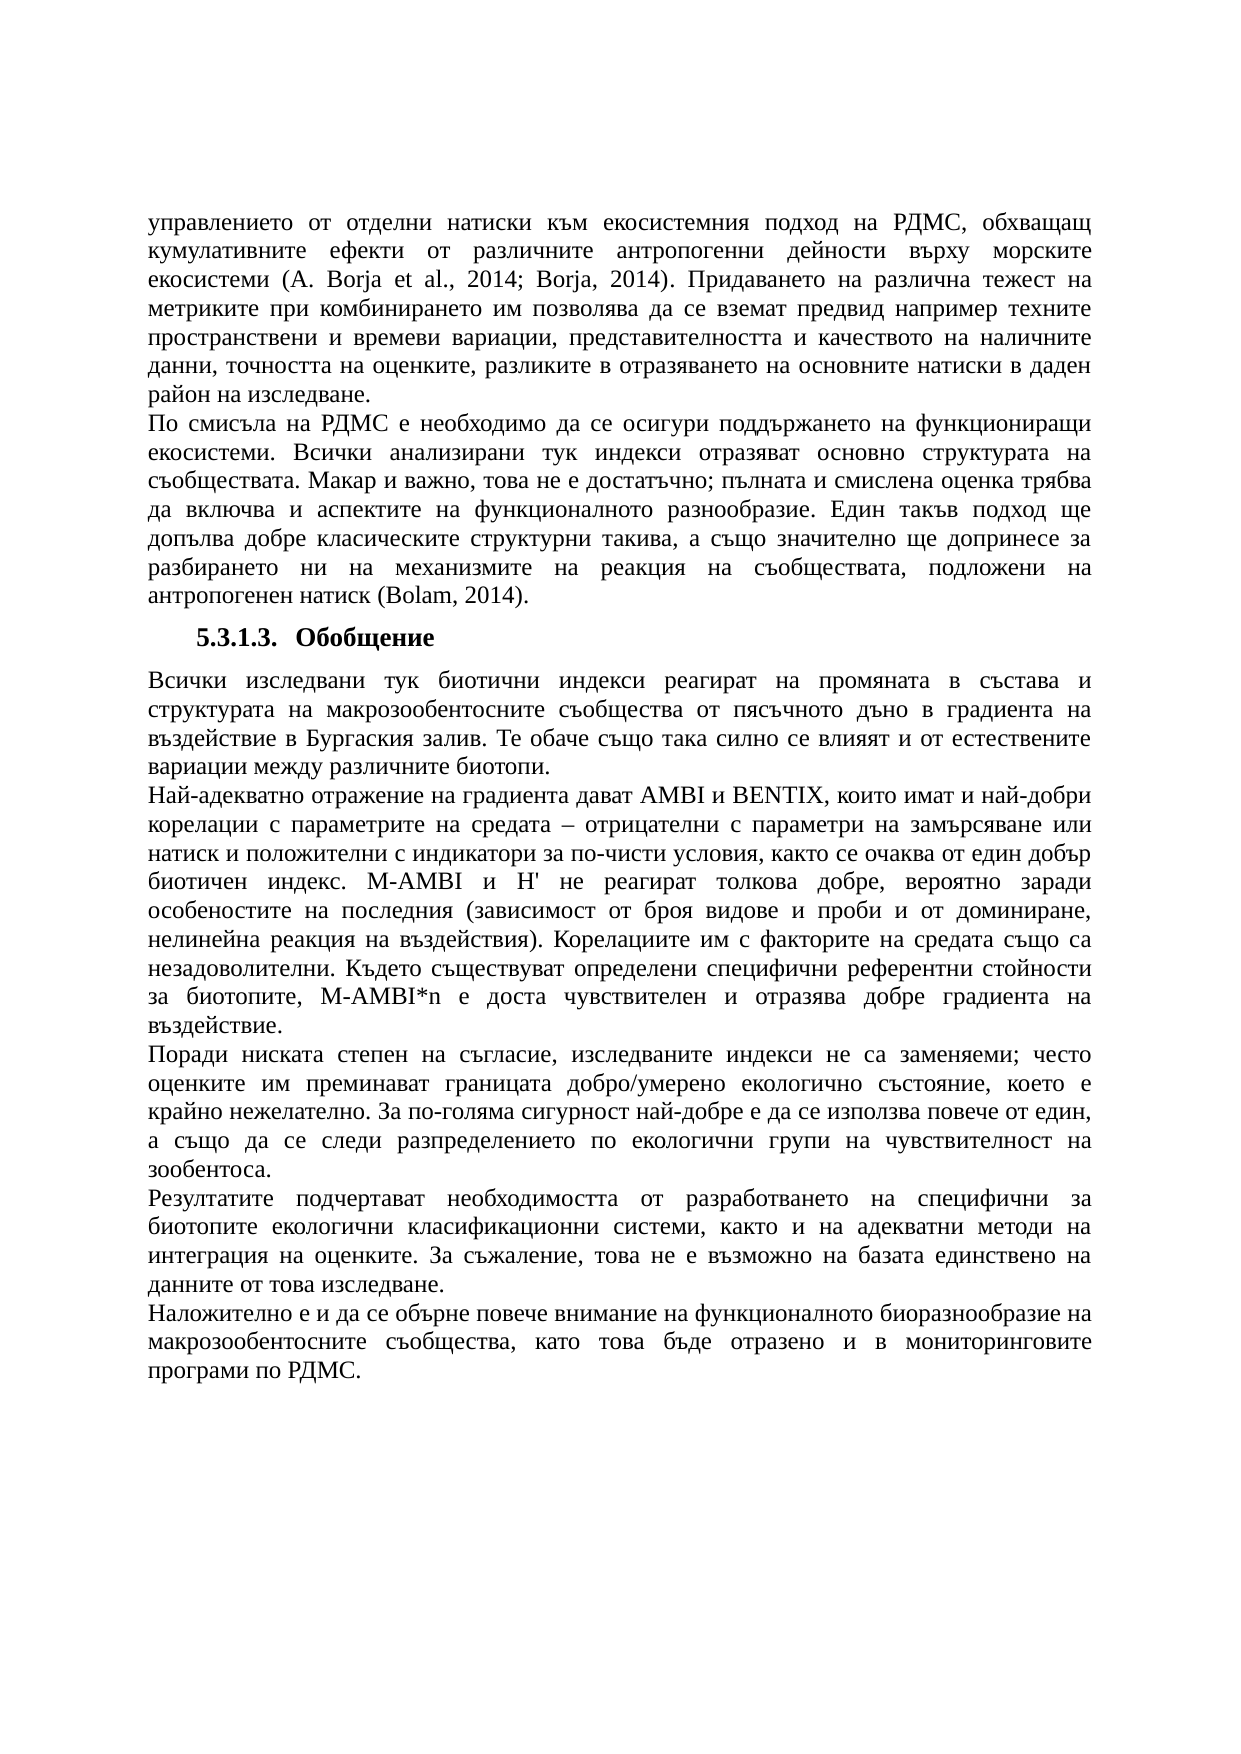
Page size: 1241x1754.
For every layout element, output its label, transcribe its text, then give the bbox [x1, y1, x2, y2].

text По смисъла на РДМС е необходимо да се осигури поддържането на функциониращи екосистеми. Всички анализирани тук индекси отразяват основно структурата на съобществата. Макар и важно, това не е достатъчно; пълната и смислена оценка трябва да включва и аспектите на функционалното разнообразие. Един такъв подход ще допълва добре класическите структурни такива, а също значително ще допринесе за разбирането ни на механизмите на реакция на съобществата, подложени на антропогенен натиск (Bolam, 2014). [148, 408, 1093, 609]
text Всички изследвани тук биотични индекси реагират на промяната в състава и структурата на макрозообентосните съобщества от пясъчното дъно в градиента на въздействие в Бургаския залив. Те обаче също така силно се влияят и от естествените вариации между различните биотопи. [148, 665, 1093, 780]
subtitle Обобщение [266, 622, 1093, 653]
text управлението от отделни натиски към екосистемния подход на РДМС, обхващащ кумулативните ефекти от различните антропогенни дейности върху морските екосистеми (A. Borja et al., 2014; Borja, 2014). Придаването на различна тежест на метриките при комбинирането им позволява да се вземат предвид например техните пространствени и времеви вариации, представителността и качеството на наличните данни, точността на оценките, разликите в отразяването на основните натиски в даден район на изследване. [148, 207, 1093, 408]
text Резултатите подчертават необходимостта от разработването на специфични за биотопите екологични класификационни системи, както и на адекватни методи на интеграция на оценките. За съжаление, това не е възможно на базата единствено на данните от това изследване. [148, 1183, 1093, 1298]
text Най-адекватно отражение на градиента дават AMBI и BENTIX, които имат и най-добри корелации с параметрите на средата – отрицателни с параметри на замърсяване или натиск и положителни с индикатори за по-чисти условия, както се очаква от един добър биотичен индекс. M-AMBI и H' не реагират толкова добре, вероятно заради особеностите на последния (зависимост от броя видове и проби и от доминиране, нелинейна реакция на въздействия). Корелациите им с факторите на средата също са незадоволителни. Където съществуват определени специфични референтни стойности за биотопите, M-AMBI*n е доста чувствителен и отразява добре градиента на въздействие. [148, 780, 1093, 1039]
text Поради ниската степен на съгласие, изследваните индекси не са заменяеми; често оценките им преминават границата добро/умерено екологично състояние, което е крайно нежелателно. За по-голяма сигурност най-добре е да се използва повече от един, а също да се следи разпределението по екологични групи на чувствителност на зообентоса. [148, 1039, 1093, 1183]
text Наложително е и да се обърне повече внимание на функционалното биоразнообразие на макрозообентосните съобщества, като това бъде отразено и в мониторинговите програми по РДМС. [148, 1298, 1093, 1384]
